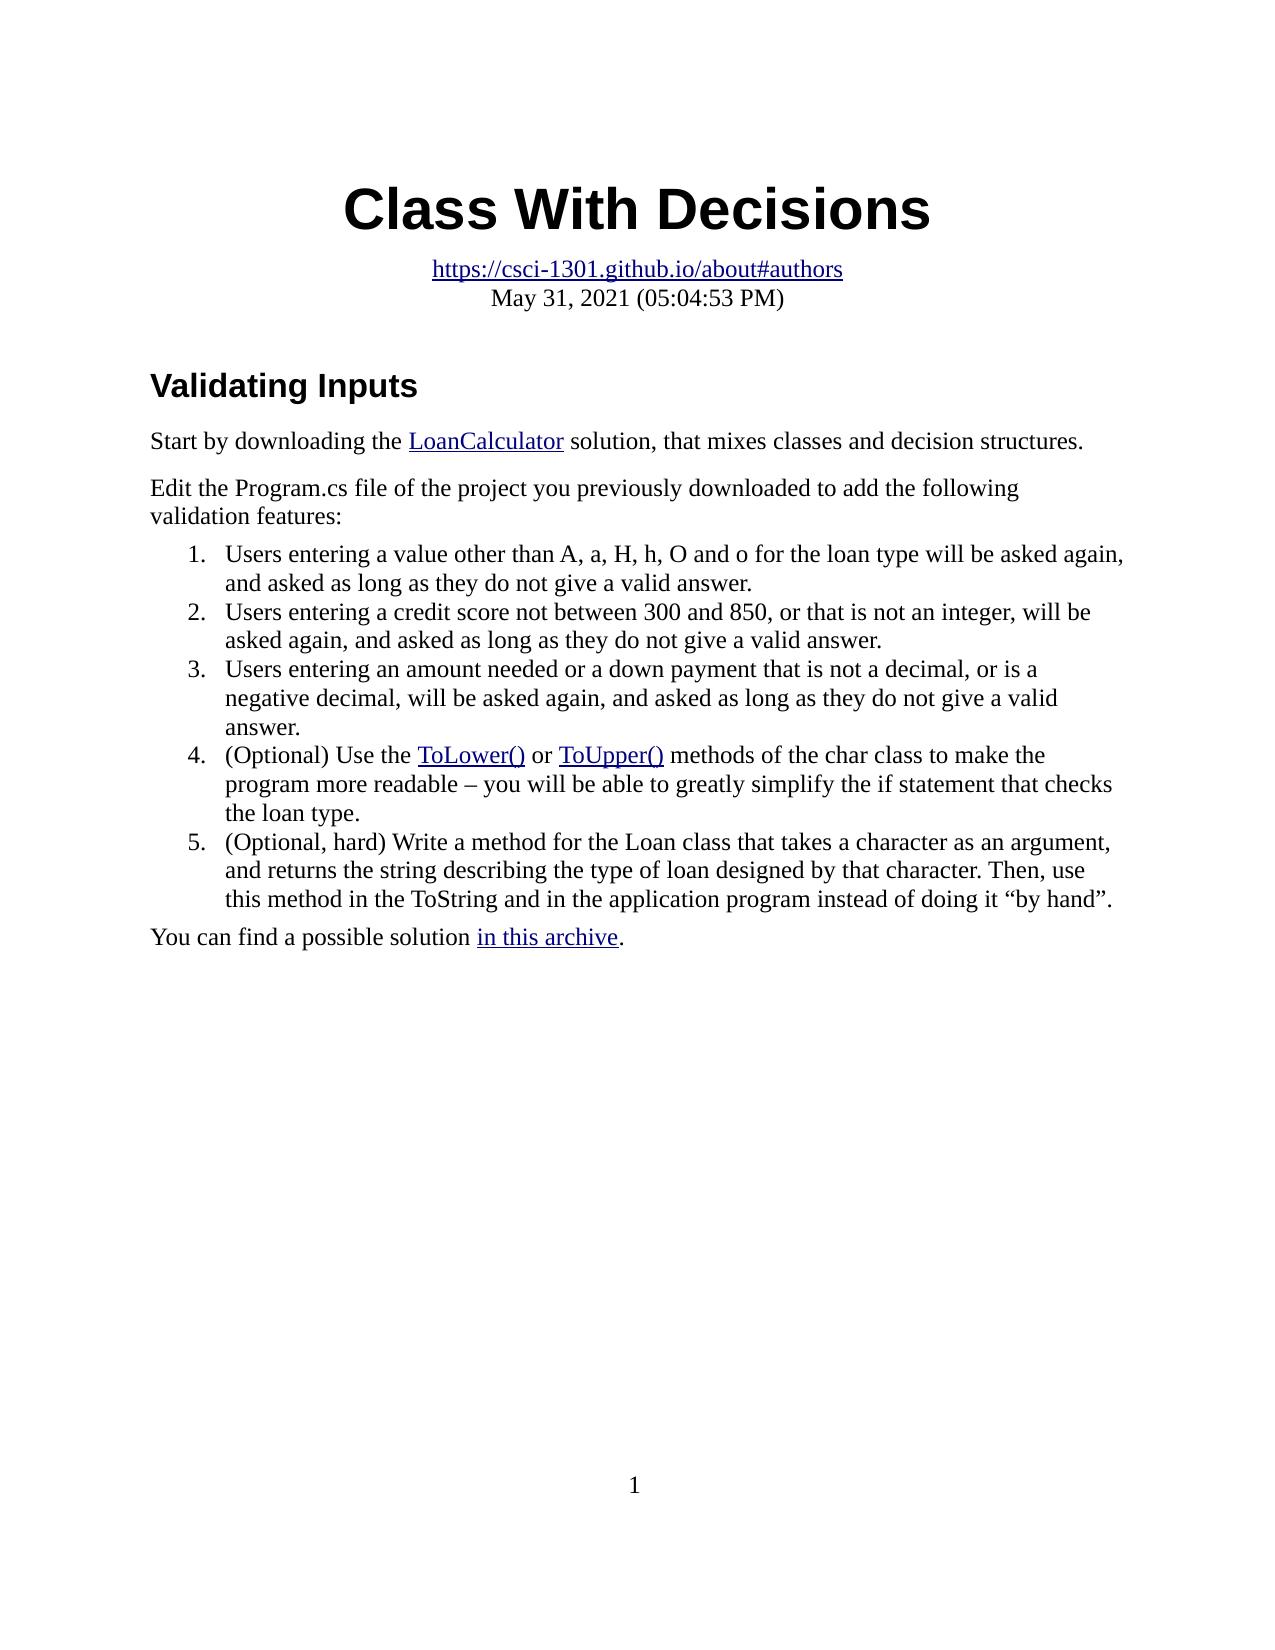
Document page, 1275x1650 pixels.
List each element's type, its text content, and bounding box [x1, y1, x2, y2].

title Class With Decisions [150, 175, 1125, 242]
text You can find a possible solution in this archive. [150, 922, 1125, 951]
list (Optional) Use the ToLower() or ToUpper() methods of the char class to make the program more readable – you will be able to greatly simplify the if statement that checks the loan type. [187, 740, 1125, 827]
text May 31, 2021 (05:04:53 PM) [150, 283, 1125, 312]
subtitle Validating Inputs [150, 366, 1125, 404]
text Edit the Program.cs file of the project you previously downloaded to add the following validation features: [150, 473, 1125, 530]
text https://csci-1301.github.io/about#authors [150, 254, 1125, 283]
list Users entering a value other than A, a, H, h, O and o for the loan type will be asked again, and asked as long as they do not give a valid answer. [187, 539, 1125, 597]
list Users entering a credit score not between 300 and 850, or that is not an integer, will be asked again, and asked as long as they do not give a valid answer. [187, 597, 1125, 654]
text Start by downloading the LoanCalculator solution, that mixes classes and decision structures. [150, 426, 1125, 455]
list Users entering an amount needed or a down payment that is not a decimal, or is a negative decimal, will be asked again, and asked as long as they do not give a valid answer. [187, 654, 1125, 740]
list (Optional, hard) Write a method for the Loan class that takes a character as an argument, and returns the string describing the type of loan designed by that character. Then, use this method in the ToString and in the application program instead of doing it “by hand”. [187, 827, 1125, 913]
